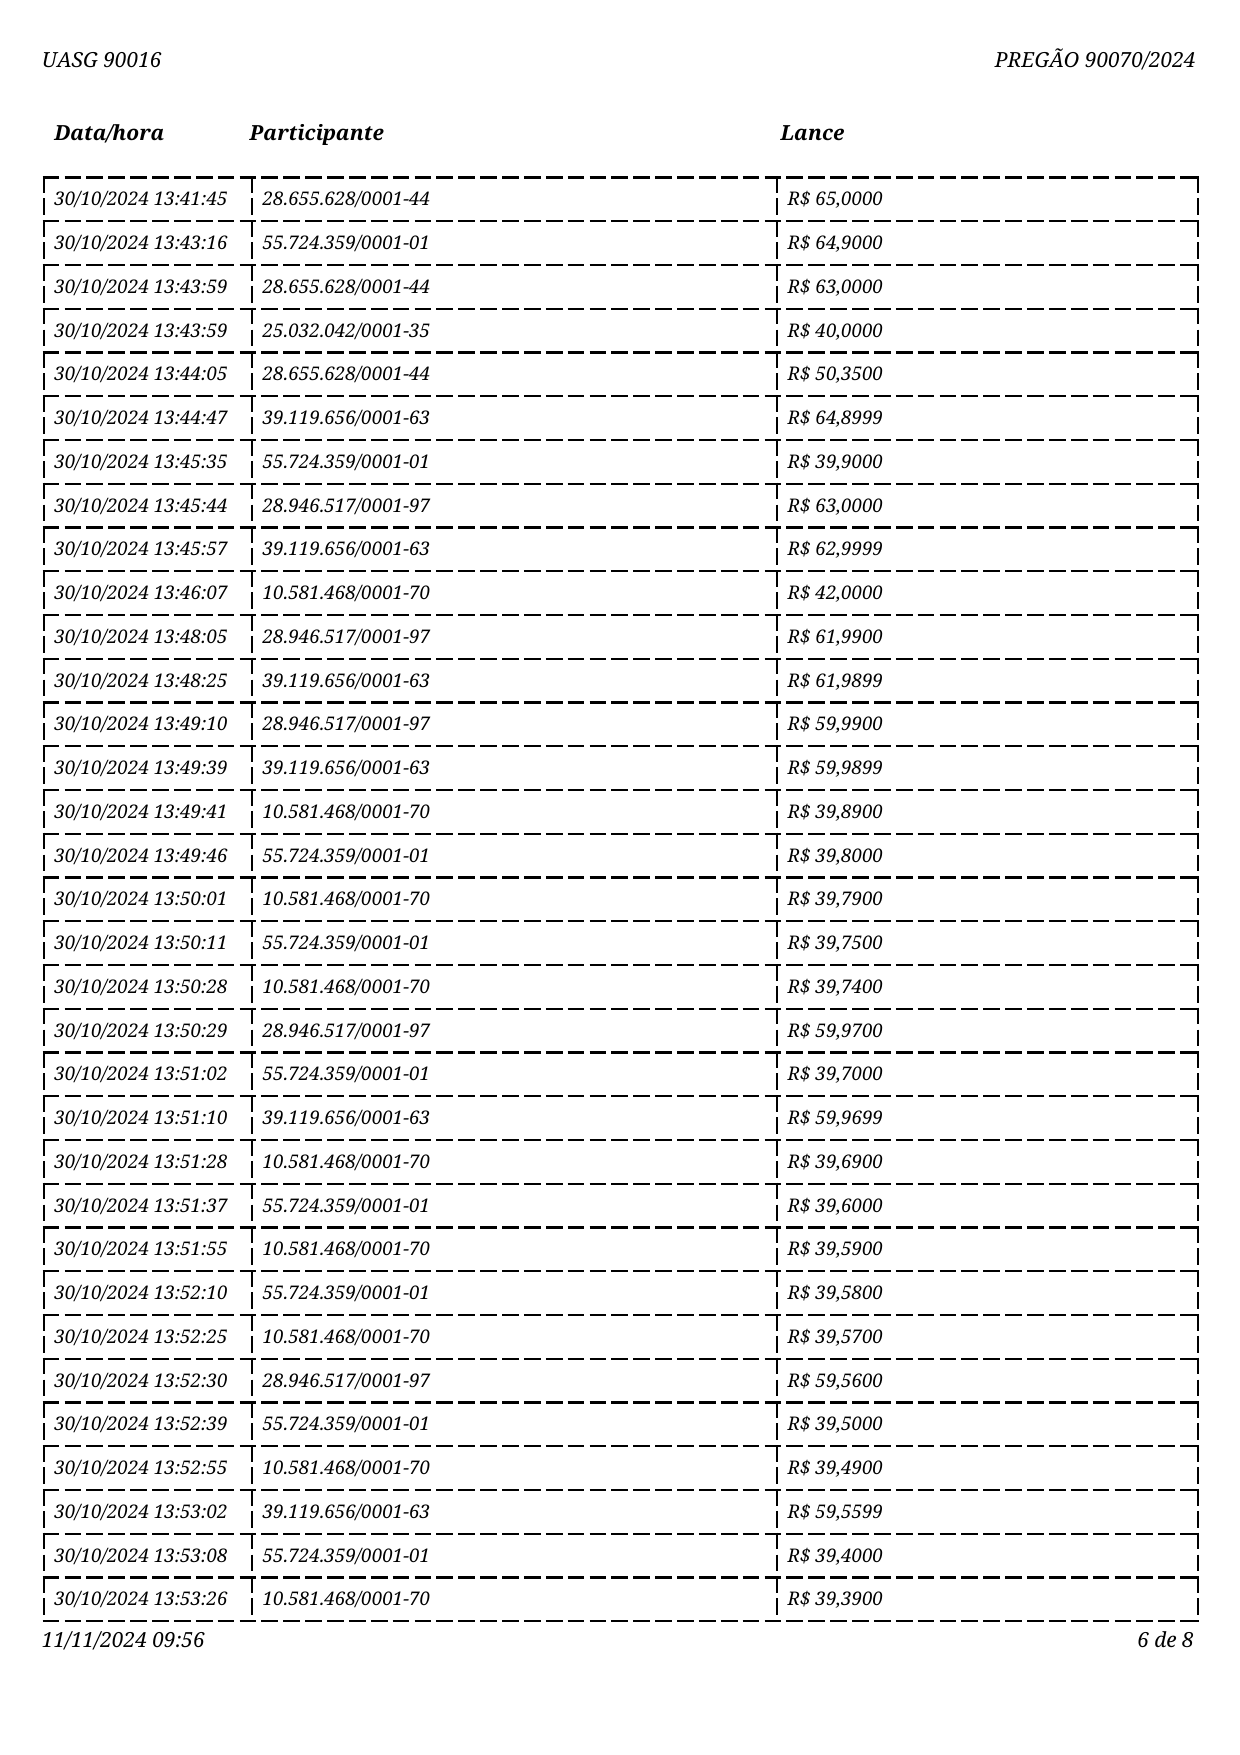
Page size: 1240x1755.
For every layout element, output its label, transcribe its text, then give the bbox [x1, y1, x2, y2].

table_cell R$ 59,9900 [777, 701, 1198, 745]
table_cell 30/10/2024 13:45:44 [44, 483, 252, 526]
table_cell R$ 59,9700 [777, 1008, 1198, 1051]
table_cell 10.581.468/0001-70 [252, 1226, 777, 1270]
table_cell R$ 39,3900 [777, 1576, 1198, 1620]
table_cell 30/10/2024 13:50:29 [44, 1008, 252, 1051]
table_cell 39.119.656/0001-63 [252, 745, 777, 789]
table_cell 30/10/2024 13:51:55 [44, 1226, 252, 1270]
table_cell 30/10/2024 13:44:47 [44, 395, 252, 439]
table_cell R$ 39,5900 [777, 1226, 1198, 1270]
table_cell 55.724.359/0001-01 [252, 1270, 777, 1314]
table_cell 30/10/2024 13:46:07 [44, 570, 252, 614]
table_cell R$ 61,9900 [777, 614, 1198, 658]
table_cell 55.724.359/0001-01 [252, 1533, 777, 1576]
table_cell 28.655.628/0001-44 [252, 264, 777, 308]
table_cell R$ 59,9699 [777, 1095, 1198, 1139]
table_cell 55.724.359/0001-01 [252, 1183, 777, 1226]
table_cell R$ 39,5800 [777, 1270, 1198, 1314]
table_cell 30/10/2024 13:49:41 [44, 789, 252, 833]
table_cell 30/10/2024 13:44:05 [44, 351, 252, 395]
table_cell R$ 39,6900 [777, 1139, 1198, 1183]
table_cell R$ 59,5600 [777, 1358, 1198, 1401]
table_cell R$ 50,3500 [777, 351, 1198, 395]
table_cell 30/10/2024 13:48:05 [44, 614, 252, 658]
table_cell R$ 39,4000 [777, 1533, 1198, 1576]
table_cell 39.119.656/0001-63 [252, 1489, 777, 1533]
table_cell R$ 39,5000 [777, 1401, 1198, 1445]
table_cell 30/10/2024 13:51:37 [44, 1183, 252, 1226]
table_cell 30/10/2024 13:43:59 [44, 308, 252, 351]
table_cell 30/10/2024 13:53:08 [44, 1533, 252, 1576]
table_cell R$ 39,7500 [777, 920, 1198, 964]
table_cell 30/10/2024 13:48:25 [44, 658, 252, 701]
table_cell 25.032.042/0001-35 [252, 308, 777, 351]
table_cell R$ 42,0000 [777, 570, 1198, 614]
table_cell 30/10/2024 13:45:57 [44, 526, 252, 570]
table_cell R$ 61,9899 [777, 658, 1198, 701]
table_cell 30/10/2024 13:50:11 [44, 920, 252, 964]
table_cell 30/10/2024 13:52:10 [44, 1270, 252, 1314]
table_cell 39.119.656/0001-63 [252, 1095, 777, 1139]
table_cell R$ 63,0000 [777, 483, 1198, 526]
table_cell 10.581.468/0001-70 [252, 1314, 777, 1358]
table_cell R$ 39,4900 [777, 1445, 1198, 1489]
table_cell 10.581.468/0001-70 [252, 964, 777, 1008]
table_cell R$ 39,5700 [777, 1314, 1198, 1358]
table_cell 30/10/2024 13:50:01 [44, 876, 252, 920]
table_cell 30/10/2024 13:50:28 [44, 964, 252, 1008]
table_cell 30/10/2024 13:52:25 [44, 1314, 252, 1358]
table_cell 10.581.468/0001-70 [252, 1445, 777, 1489]
table_cell 55.724.359/0001-01 [252, 920, 777, 964]
table_cell 30/10/2024 13:43:16 [44, 220, 252, 264]
table_cell R$ 39,6000 [777, 1183, 1198, 1226]
table_cell 55.724.359/0001-01 [252, 1401, 777, 1445]
table_cell 28.946.517/0001-97 [252, 701, 777, 745]
table_cell 39.119.656/0001-63 [252, 395, 777, 439]
table_cell 55.724.359/0001-01 [252, 439, 777, 483]
table_cell 28.946.517/0001-97 [252, 483, 777, 526]
table_cell 30/10/2024 13:51:10 [44, 1095, 252, 1139]
table_cell R$ 40,0000 [777, 308, 1198, 351]
table_cell 28.946.517/0001-97 [252, 614, 777, 658]
table_cell 55.724.359/0001-01 [252, 220, 777, 264]
table_cell 30/10/2024 13:52:39 [44, 1401, 252, 1445]
table_cell 30/10/2024 13:49:10 [44, 701, 252, 745]
table_cell 30/10/2024 13:51:28 [44, 1139, 252, 1183]
table_header 30/10/2024 13:41:45 [44, 176, 252, 220]
table_cell 39.119.656/0001-63 [252, 526, 777, 570]
table_cell R$ 64,8999 [777, 395, 1198, 439]
table_cell 28.655.628/0001-44 [252, 351, 777, 395]
table_cell R$ 63,0000 [777, 264, 1198, 308]
table_cell 30/10/2024 13:49:46 [44, 833, 252, 876]
table_cell 10.581.468/0001-70 [252, 789, 777, 833]
table_cell 30/10/2024 13:53:02 [44, 1489, 252, 1533]
table_cell 28.946.517/0001-97 [252, 1008, 777, 1051]
table_header 28.655.628/0001-44 [252, 176, 777, 220]
table_cell R$ 39,8900 [777, 789, 1198, 833]
table_cell R$ 62,9999 [777, 526, 1198, 570]
table_cell R$ 39,7400 [777, 964, 1198, 1008]
table_cell 10.581.468/0001-70 [252, 1139, 777, 1183]
table_cell 30/10/2024 13:43:59 [44, 264, 252, 308]
table_cell 55.724.359/0001-01 [252, 833, 777, 876]
table_cell R$ 39,7000 [777, 1051, 1198, 1095]
table_cell R$ 39,7900 [777, 876, 1198, 920]
table_cell 30/10/2024 13:52:30 [44, 1358, 252, 1401]
table_cell 55.724.359/0001-01 [252, 1051, 777, 1095]
table_cell 30/10/2024 13:45:35 [44, 439, 252, 483]
table_cell 10.581.468/0001-70 [252, 570, 777, 614]
table_cell R$ 59,5599 [777, 1489, 1198, 1533]
table_cell R$ 39,8000 [777, 833, 1198, 876]
table_cell 30/10/2024 13:53:26 [44, 1576, 252, 1620]
table_cell R$ 59,9899 [777, 745, 1198, 789]
table_cell 10.581.468/0001-70 [252, 1576, 777, 1620]
table_header R$ 65,0000 [777, 176, 1198, 220]
table_cell R$ 64,9000 [777, 220, 1198, 264]
table_cell 39.119.656/0001-63 [252, 658, 777, 701]
table_cell 30/10/2024 13:52:55 [44, 1445, 252, 1489]
table_cell 30/10/2024 13:51:02 [44, 1051, 252, 1095]
table_cell 10.581.468/0001-70 [252, 876, 777, 920]
table_cell 30/10/2024 13:49:39 [44, 745, 252, 789]
table_cell 28.946.517/0001-97 [252, 1358, 777, 1401]
table_cell R$ 39,9000 [777, 439, 1198, 483]
